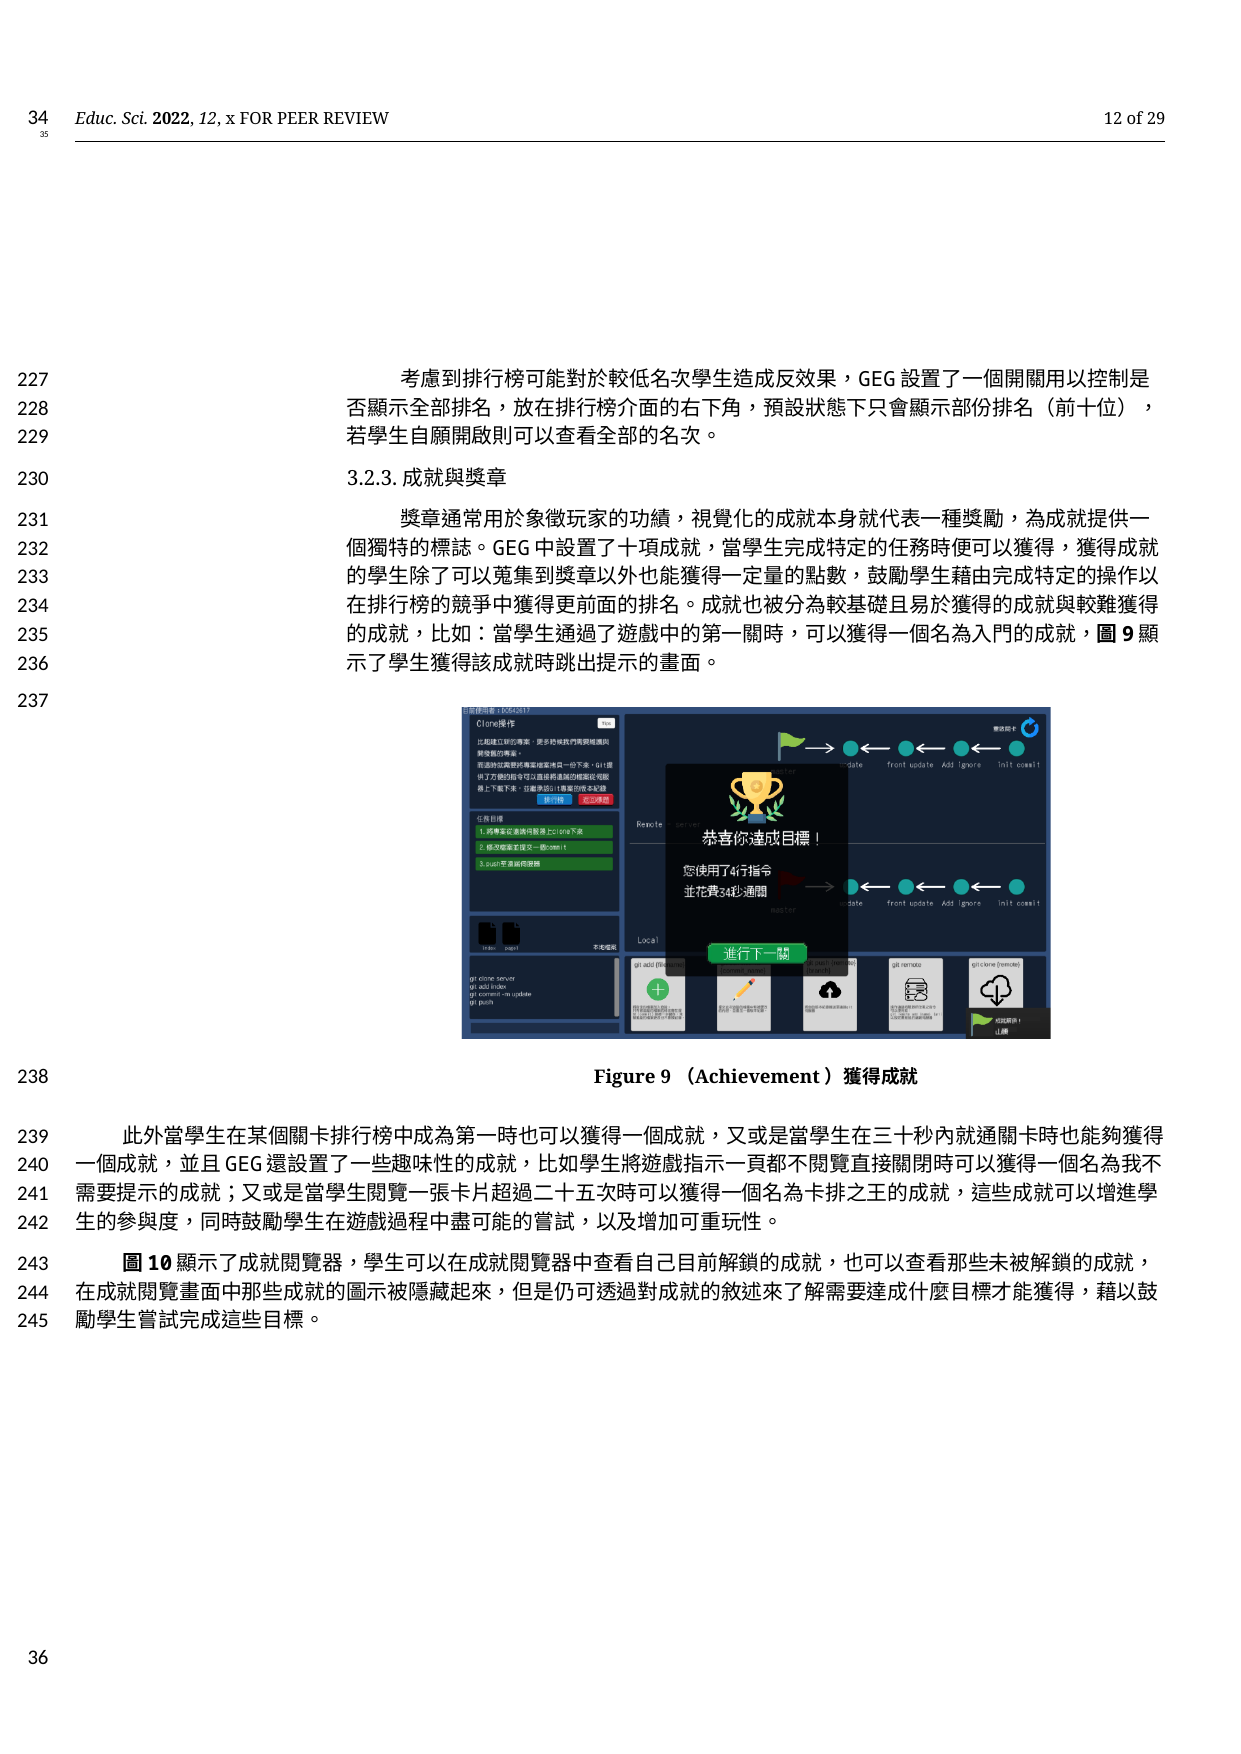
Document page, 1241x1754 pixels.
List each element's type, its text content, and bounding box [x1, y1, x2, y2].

subtitle 3.2.3. 成就與獎章 [347, 462, 1165, 491]
text Figure 9 （Achievement ）獲得成就 [347, 1063, 1165, 1089]
subtitle 此外當學生在某個關卡排行榜中成為第一時也可以獲得一個成就，又或是當學生在三十秒內就通關卡時也能夠獲得一個成就，並且GEG還設置了一些趣味性的成就，比如學生將遊戲指示一頁都不閱覽直接關閉時可以獲得一個名為我不需要提示的成就；又或是當學生閱覽一張卡片超過二十五次時可以獲得一個名為卡排之王的成就，這些成就可以增進學生的參與度，同時鼓勵學生在遊戲過程中盡可能的嘗試，以及增加可重玩性。 [75, 1120, 1165, 1235]
subtitle 獎章通常用於象徵玩家的功績，視覺化的成就本身就代表一種獎勵，為成就提供一個獨特的標誌[17]。GEG中設置了十項成就，當學生完成特定的任務時便可以獲得，獲得成就的學生除了可以蒐集到獎章以外也能獲得一定量的點數，鼓勵學生藉由完成特定的操作以在排行榜的競爭中獲得更前面的排名。成就也被分為較基礎且易於獲得的成就與較難獲得的成就，比如：當學生通過了遊戲中的第一關時，可以獲得一個名為入門的成就，圖9顯示了學生獲得該成就時跳出提示的畫面。 [347, 503, 1165, 676]
subtitle 考慮到排行榜可能對於較低名次學生造成反效果[16]，GEG設置了一個開關用以控制是否顯示全部排名，放在排行榜介面的右下角，預設狀態下只會顯示部份排名（前十位），若學生自願開啟則可以查看全部的名次。 [347, 363, 1165, 450]
subtitle 圖10顯示了成就閱覽器，學生可以在成就閱覽器中查看自己目前解鎖的成就，也可以查看那些未被解鎖的成就，在成就閱覽畫面中那些成就的圖示被隱藏起來，但是仍可透過對成就的敘述來了解需要達成什麼目標才能獲得，藉以鼓勵學生嘗試完成這些目標。 [75, 1248, 1165, 1334]
